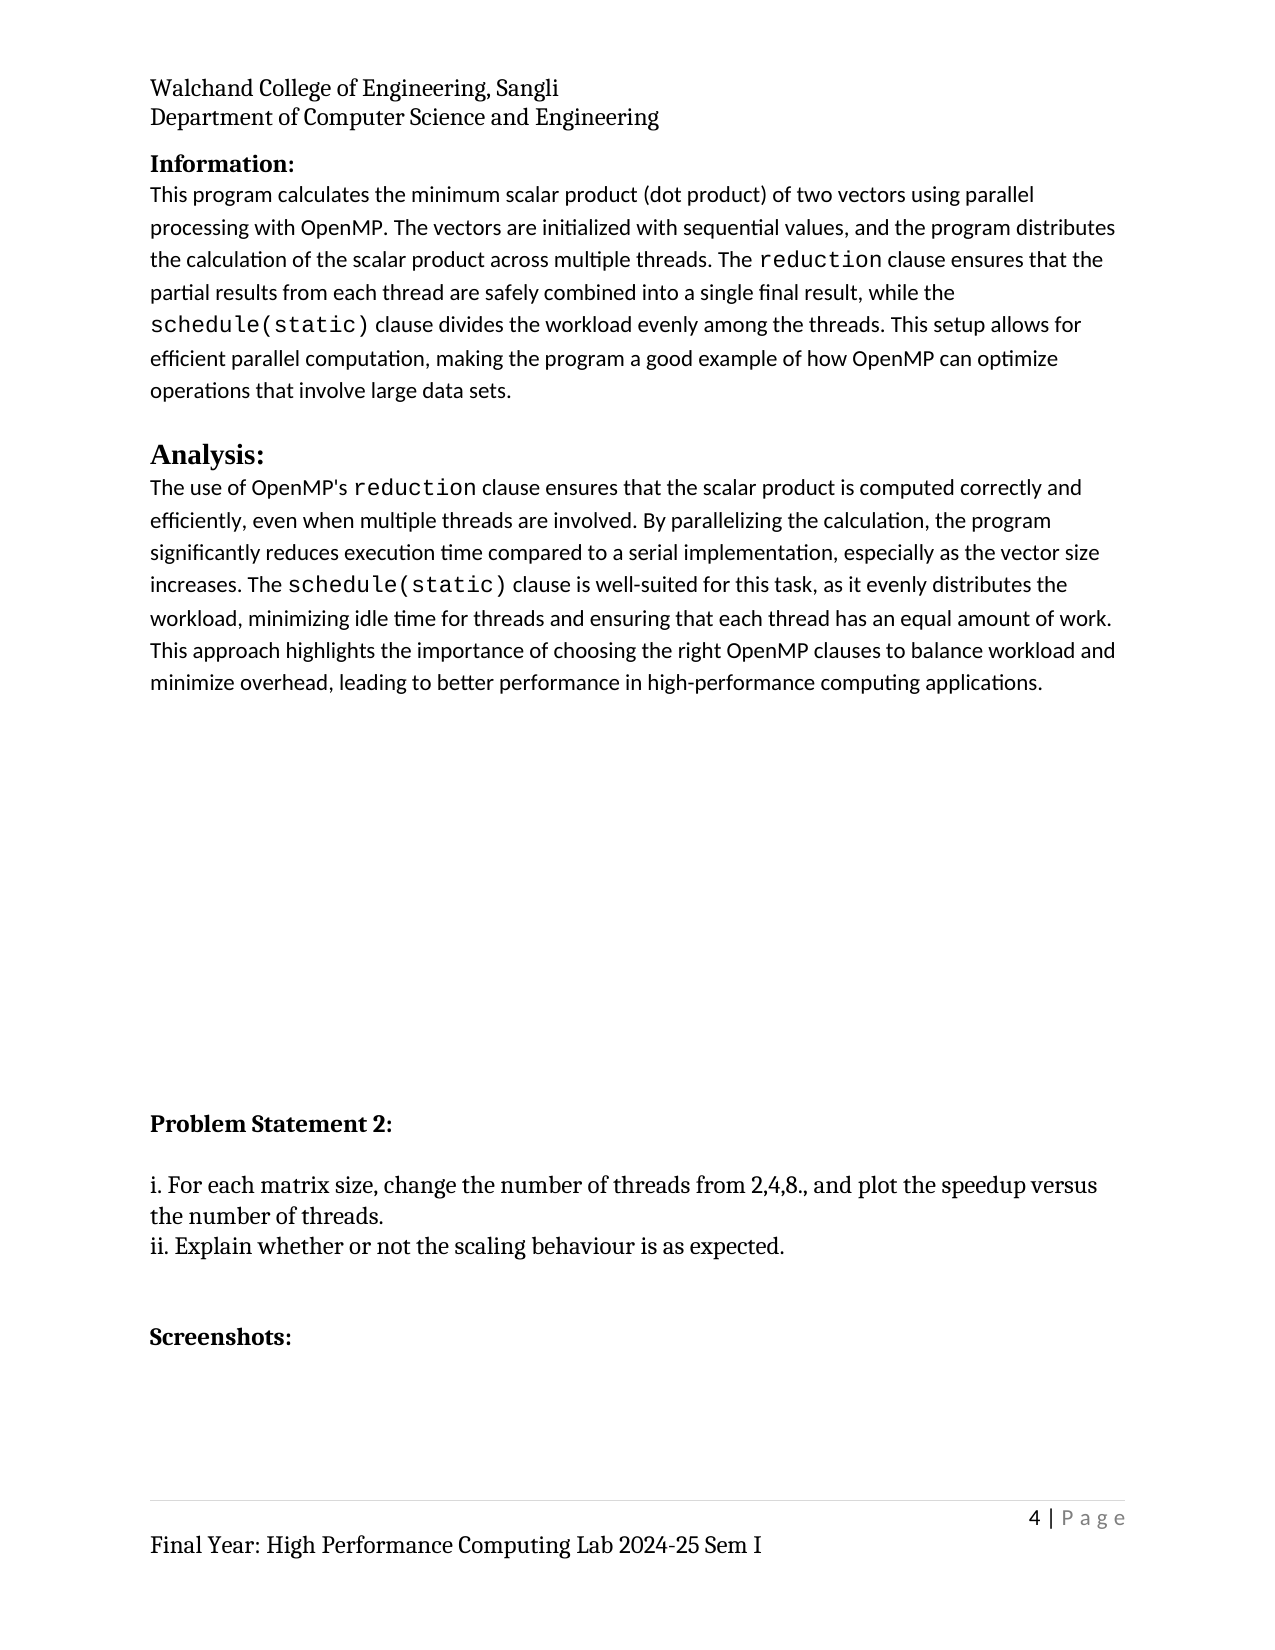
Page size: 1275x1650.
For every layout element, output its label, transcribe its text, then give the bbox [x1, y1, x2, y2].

text Problem Statement 2: [150, 1110, 1125, 1139]
text Screenshots: [150, 1323, 1125, 1352]
subtitle Information: [150, 150, 1125, 179]
subtitle Analysis: [150, 437, 1125, 471]
text This program calculates the minimum scalar product (dot product) of two vectors using parallel processing with OpenMP. The vectors are initialized with sequential values, and the program distributes the calculation of the scalar product across multiple threads. The reduction clause ensures that the partial results from each thread are safely combined into a single final result, while the schedule(static) clause divides the workload evenly among the threads. This setup allows for efficient parallel computation, making the program a good example of how OpenMP can optimize operations that involve large data sets. [150, 180, 1125, 404]
text The use of OpenMP's reduction clause ensures that the scalar product is computed correctly and efficiently, even when multiple threads are involved. By parallelizing the calculation, the program significantly reduces execution time compared to a serial implementation, especially as the vector size increases. The schedule(static) clause is well-suited for this task, as it evenly distributes the workload, minimizing idle time for threads and ensuring that each thread has an equal amount of work. This approach highlights the importance of choosing the right OpenMP clauses to balance workload and minimize overhead, leading to better performance in high-performance computing applications. [150, 473, 1125, 696]
text i. For each matrix size, change the number of threads from 2,4,8., and plot the speedup versus the number of threads. [150, 1171, 1125, 1230]
text ii. Explain whether or not the scaling behaviour is as expected. [150, 1232, 1125, 1261]
